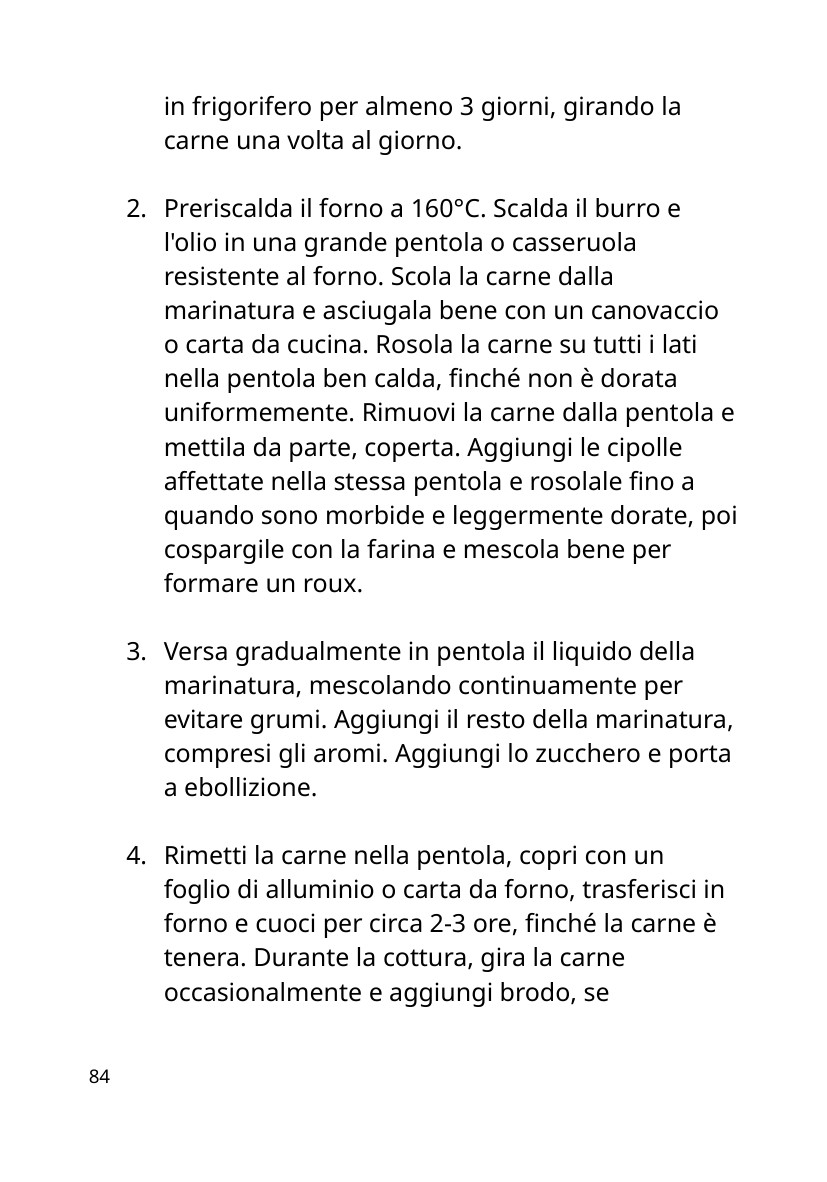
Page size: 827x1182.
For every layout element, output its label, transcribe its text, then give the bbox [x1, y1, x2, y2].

list Preriscalda il forno a 160°C. Scalda il burro e l'olio in una grande pentola o casseruola resistente al forno. Scola la carne dalla marinatura e asciugala bene con un canovaccio o carta da cucina. Rosola la carne su tutti i lati nella pentola ben calda, finché non è dorata uniformemente. Rimuovi la carne dalla pentola e mettila da parte, coperta. Aggiungi le cipolle affettate nella stessa pentola e rosolale fino a quando sono morbide e leggermente dorate, poi cospargile con la farina e mescola bene per formare un roux. [126, 191, 738, 599]
list Versa gradualmente in pentola il liquido della marinatura, mescolando continuamente per evitare grumi. Aggiungi il resto della marinatura, compresi gli aromi. Aggiungi lo zucchero e porta a ebollizione. [126, 633, 738, 804]
list Rimetti la carne nella pentola, copri con un foglio di alluminio o carta da forno, trasferisci in forno e cuoci per circa 2-3 ore, finché la carne è tenera. Durante la cottura, gira la carne occasionalmente e aggiungi brodo, se [126, 838, 738, 1008]
list in frigorifero per almeno 3 giorni, girando la carne una volta al giorno. [126, 88, 738, 157]
